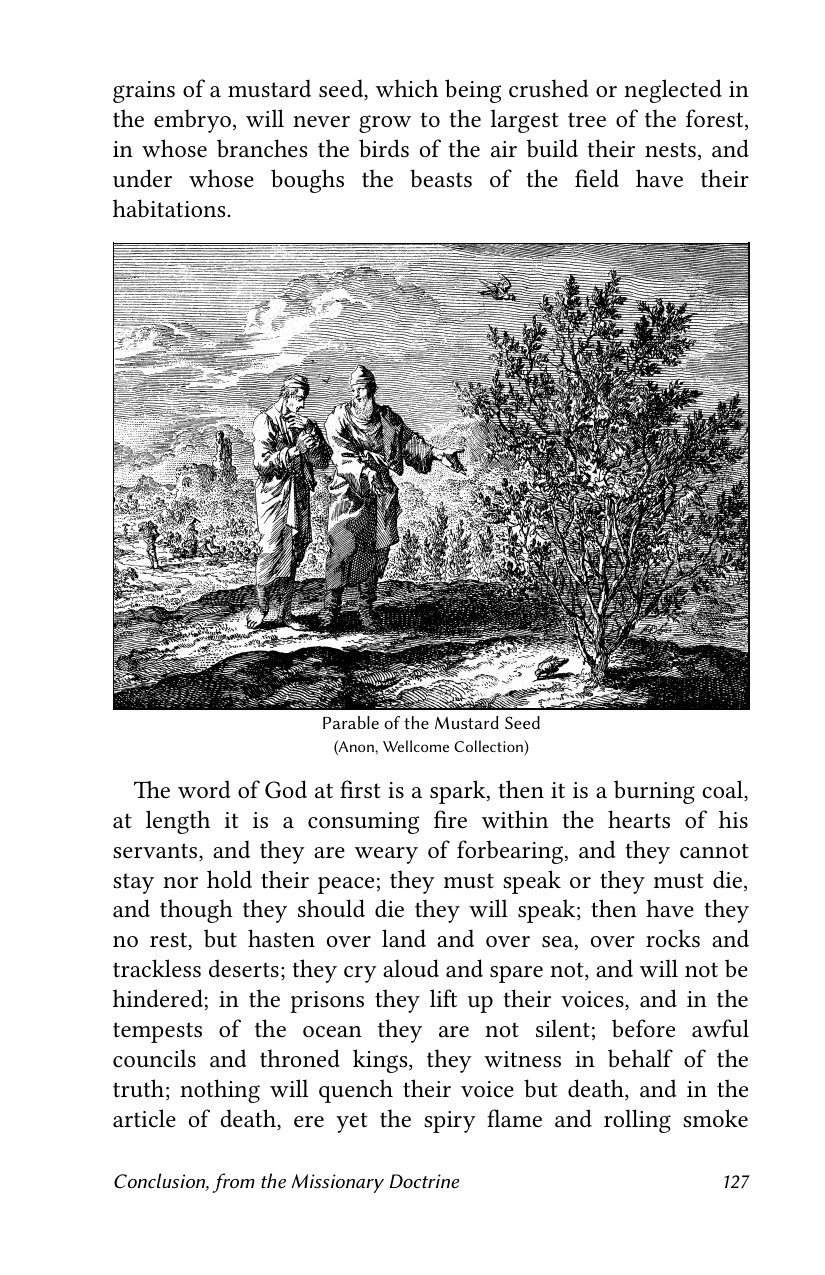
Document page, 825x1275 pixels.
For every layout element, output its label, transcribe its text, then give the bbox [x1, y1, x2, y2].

text (Anon, Wellcome Collection) [112, 738, 750, 757]
text Parable of the Mustard Seed [112, 708, 750, 734]
text The word of God at first is a spark, then it is a burning coal, at length it is a consuming fire within the hearts of his servants, and they are weary of forbearing, and they cannot stay nor hold their peace; they must speak or they must die, and though they should die they will speak; then have they no rest, but hasten over land and over sea, over rocks and trackless deserts; they cry aloud and spare not, and will not be hindered; in the prisons they lift up their voices, and in the tempests of the ocean they are not silent; before awful councils and throned kings, they witness in behalf of the truth; nothing will quench their voice but death, and in the article of death, ere yet the spiry flame and rolling smoke [112, 757, 750, 1133]
picture [114, 244, 748, 708]
text grains of a mustard seed, which being crushed or neglected in the embryo, will never grow to the largest tree of the forest, in whose branches the birds of the air build their nests, and under whose boughs the beasts of the field have their habitations. [112, 75, 750, 223]
